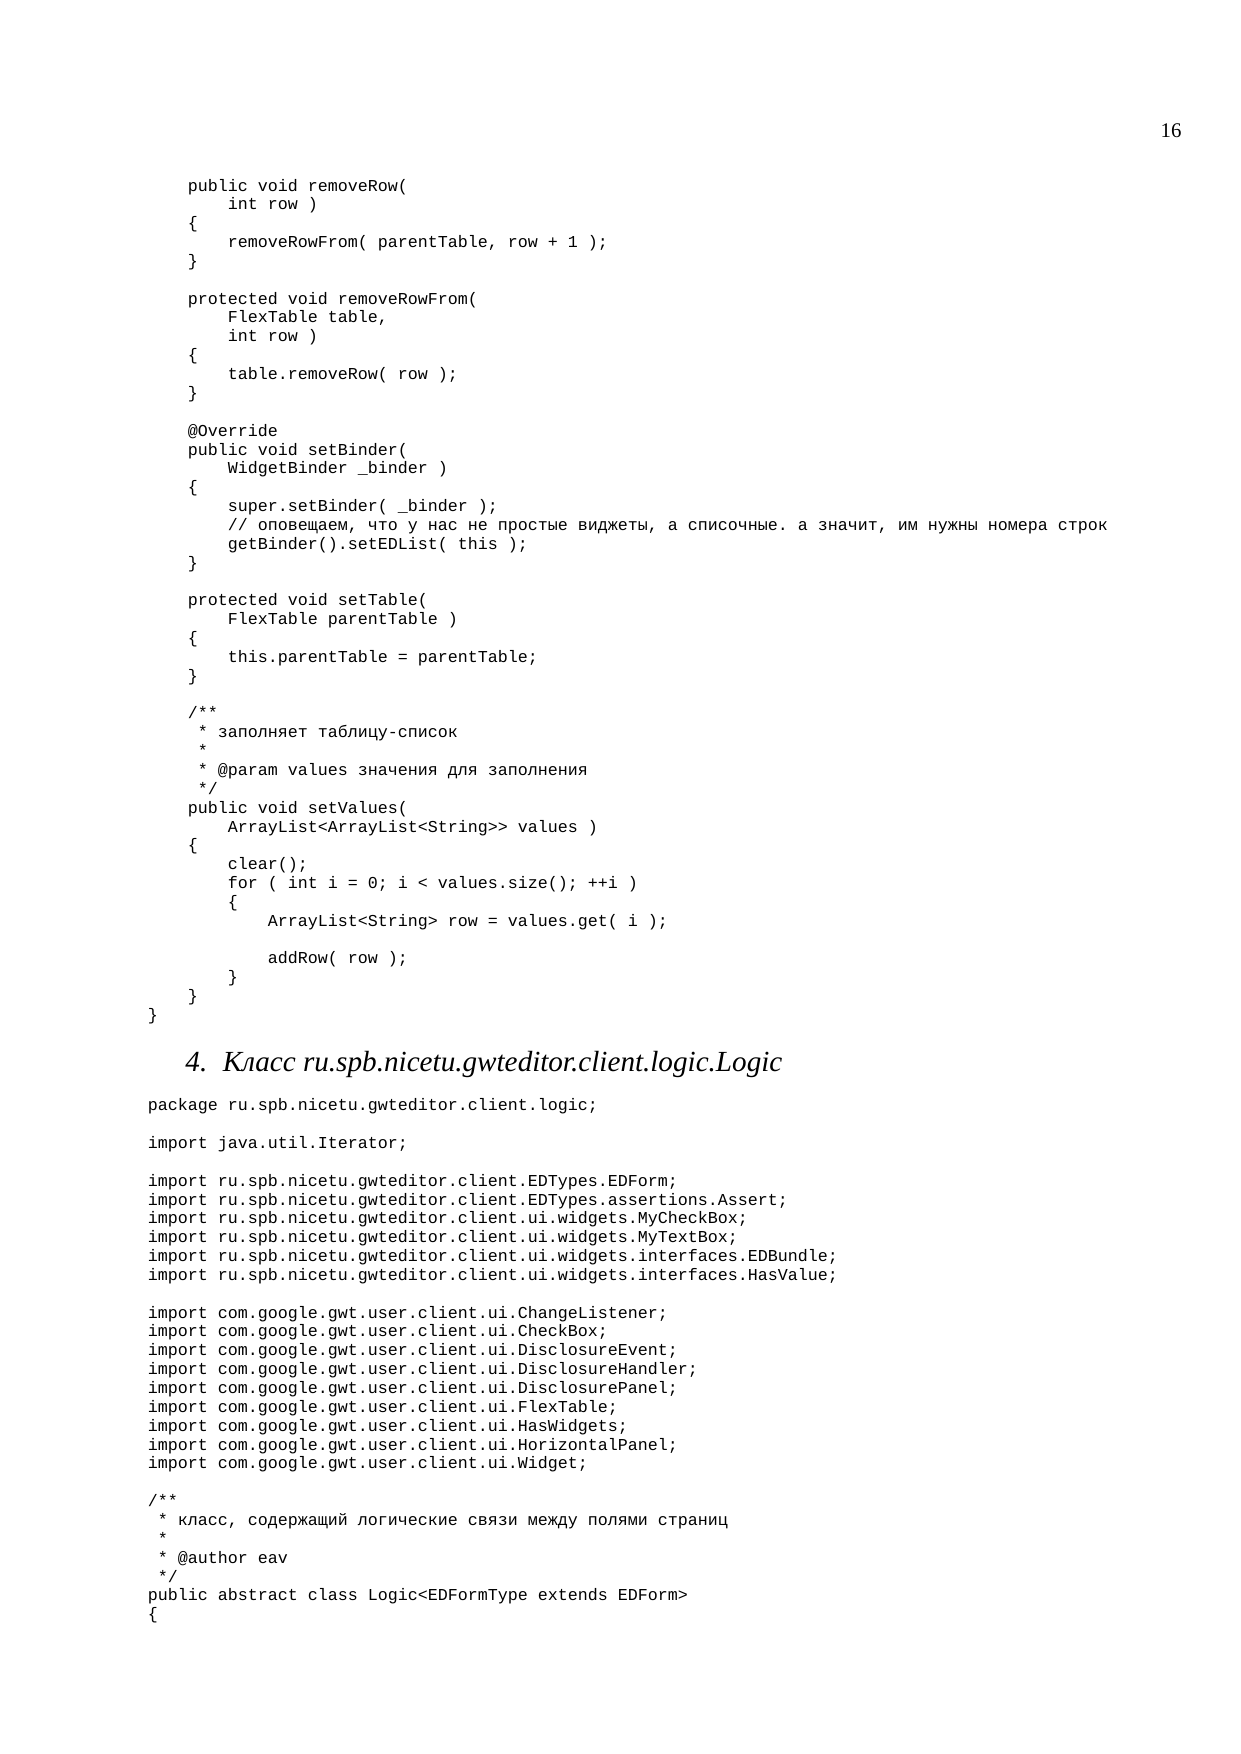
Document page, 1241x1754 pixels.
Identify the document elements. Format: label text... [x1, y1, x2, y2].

text /** [148, 705, 1181, 724]
text } [148, 988, 1181, 1007]
text table.removeRow( row ); [148, 366, 1181, 384]
text { [148, 347, 1181, 366]
text import ru.spb.nicetu.gwteditor.client.ui.widgets.MyTextBox; [148, 1229, 1181, 1248]
text import com.google.gwt.user.client.ui.HasWidgets; [148, 1417, 1181, 1436]
text import ru.spb.nicetu.gwteditor.client.ui.widgets.interfaces.EDBundle; [148, 1248, 1181, 1266]
text * @param values значения для заполнения [148, 762, 1181, 780]
text ArrayList<ArrayList<String>> values ) [148, 818, 1181, 837]
text WidgetBinder _binder ) [148, 460, 1181, 479]
text this.parentTable = parentTable; [148, 648, 1181, 667]
text for ( int i = 0; i < values.size(); ++i ) [148, 875, 1181, 893]
text @Override [148, 422, 1181, 441]
text import com.google.gwt.user.client.ui.HorizontalPanel; [148, 1436, 1181, 1455]
text { [148, 893, 1181, 912]
text import com.google.gwt.user.client.ui.DisclosureHandler; [148, 1361, 1181, 1379]
text addRow( row ); [148, 950, 1181, 969]
text /** [148, 1493, 1181, 1512]
text { [148, 479, 1181, 498]
text FlexTable parentTable ) [148, 611, 1181, 629]
text { [148, 629, 1181, 648]
text import ru.spb.nicetu.gwteditor.client.ui.widgets.MyCheckBox; [148, 1210, 1181, 1229]
text import com.google.gwt.user.client.ui.CheckBox; [148, 1323, 1181, 1342]
text */ [148, 780, 1181, 799]
text int row ) [148, 328, 1181, 347]
text * заполняет таблицу-список [148, 724, 1181, 743]
text public void removeRow( [148, 177, 1181, 196]
text removeRowFrom( parentTable, row + 1 ); [148, 234, 1181, 252]
text public void setBinder( [148, 441, 1181, 460]
text * @author eav [148, 1549, 1181, 1568]
text import com.google.gwt.user.client.ui.DisclosurePanel; [148, 1379, 1181, 1398]
text ArrayList<String> row = values.get( i ); [148, 912, 1181, 931]
text clear(); [148, 856, 1181, 875]
text { [148, 215, 1181, 234]
text protected void removeRowFrom( [148, 290, 1181, 309]
text import com.google.gwt.user.client.ui.ChangeListener; [148, 1304, 1181, 1323]
text import java.util.Iterator; [148, 1134, 1181, 1153]
text * [148, 1530, 1181, 1549]
text } [148, 667, 1181, 686]
text { [148, 1606, 1181, 1625]
text // оповещаем, что у нас не простые виджеты, а списочные. а значит, им нужны номера строк [148, 516, 1181, 535]
list Класс ru.spb.nicetu.gwteditor.client.logic.Logic [185, 1044, 1181, 1078]
text import ru.spb.nicetu.gwteditor.client.ui.widgets.interfaces.HasValue; [148, 1266, 1181, 1285]
text import com.google.gwt.user.client.ui.DisclosureEvent; [148, 1342, 1181, 1361]
text package ru.spb.nicetu.gwteditor.client.logic; [148, 1097, 1181, 1116]
text super.setBinder( _binder ); [148, 498, 1181, 516]
text { [148, 837, 1181, 856]
text FlexTable table, [148, 309, 1181, 328]
text } [148, 969, 1181, 988]
text } [148, 554, 1181, 573]
text * [148, 743, 1181, 762]
text import com.google.gwt.user.client.ui.Widget; [148, 1455, 1181, 1474]
text } [148, 252, 1181, 271]
text } [148, 1007, 1181, 1026]
text import com.google.gwt.user.client.ui.FlexTable; [148, 1398, 1181, 1417]
text int row ) [148, 196, 1181, 215]
text */ [148, 1568, 1181, 1587]
text import ru.spb.nicetu.gwteditor.client.EDTypes.EDForm; [148, 1172, 1181, 1191]
text * класс, содержащий логические связи между полями страниц [148, 1512, 1181, 1530]
text } [148, 384, 1181, 403]
text import ru.spb.nicetu.gwteditor.client.EDTypes.assertions.Assert; [148, 1191, 1181, 1210]
text getBinder().setEDList( this ); [148, 535, 1181, 554]
text public abstract class Logic<EDFormType extends EDForm> [148, 1587, 1181, 1606]
text protected void setTable( [148, 592, 1181, 611]
text public void setValues( [148, 799, 1181, 818]
